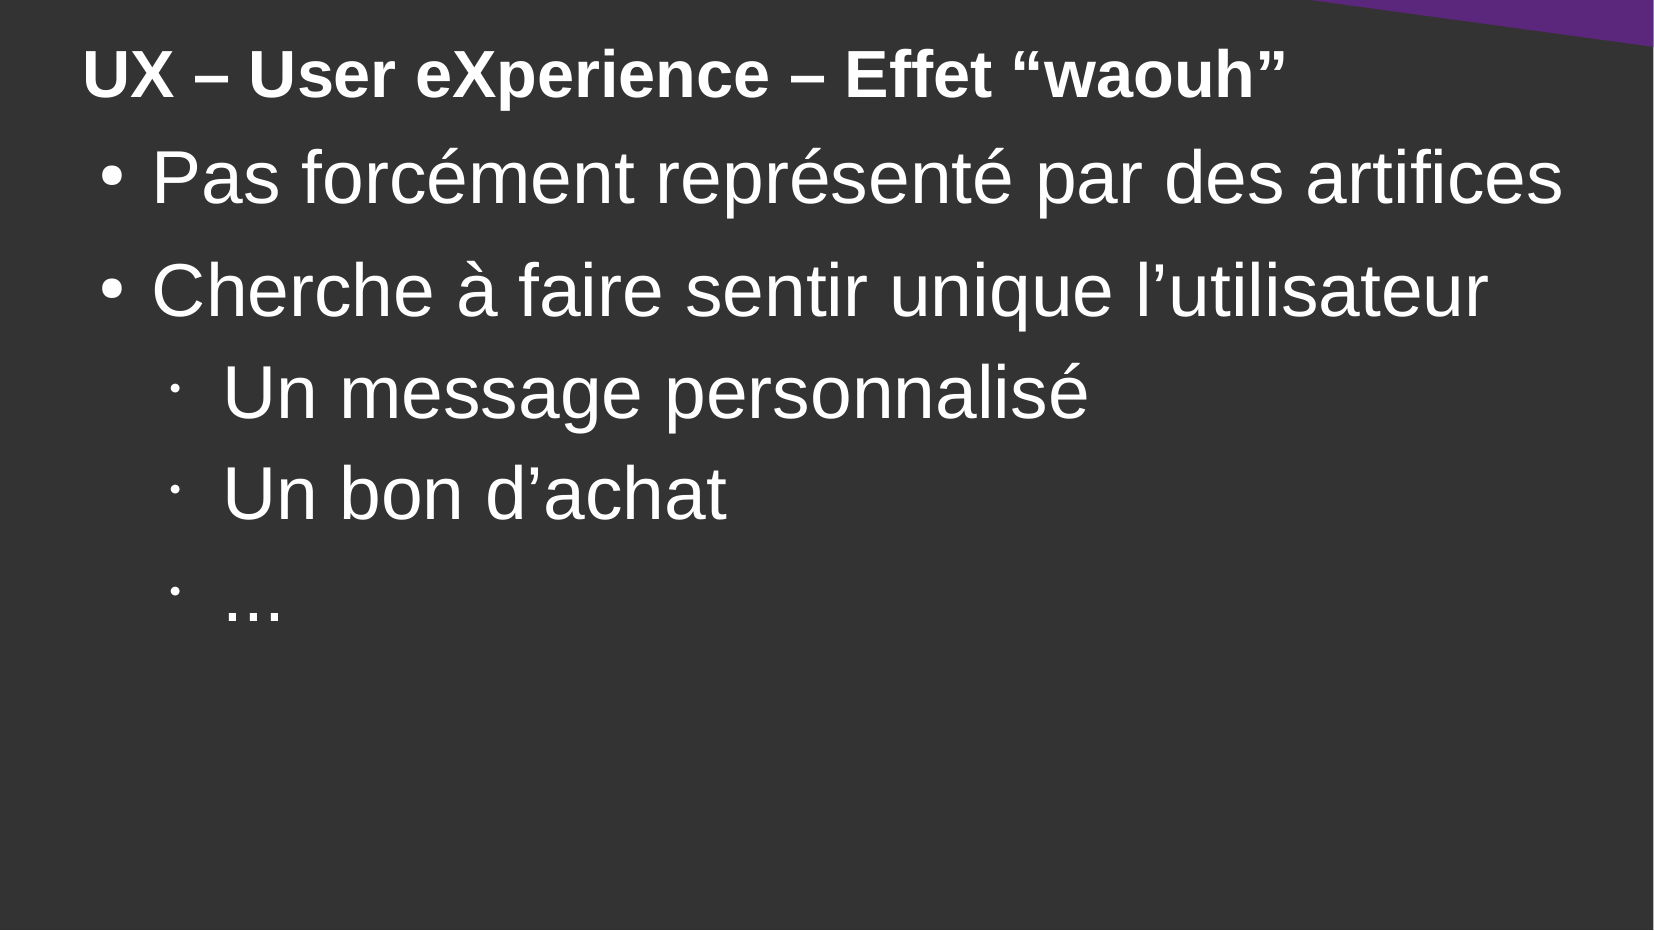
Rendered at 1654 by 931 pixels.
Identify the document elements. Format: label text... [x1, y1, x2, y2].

list Pas forcément représenté par des artifices Cherche à faire sentir unique l’utilisateur Un message personnalisé Un bon d’achat ... [80, 135, 1620, 827]
title UX – User eXperience – Effet “waouh” [82, 37, 1571, 114]
text_box [1310, 0, 1654, 47]
